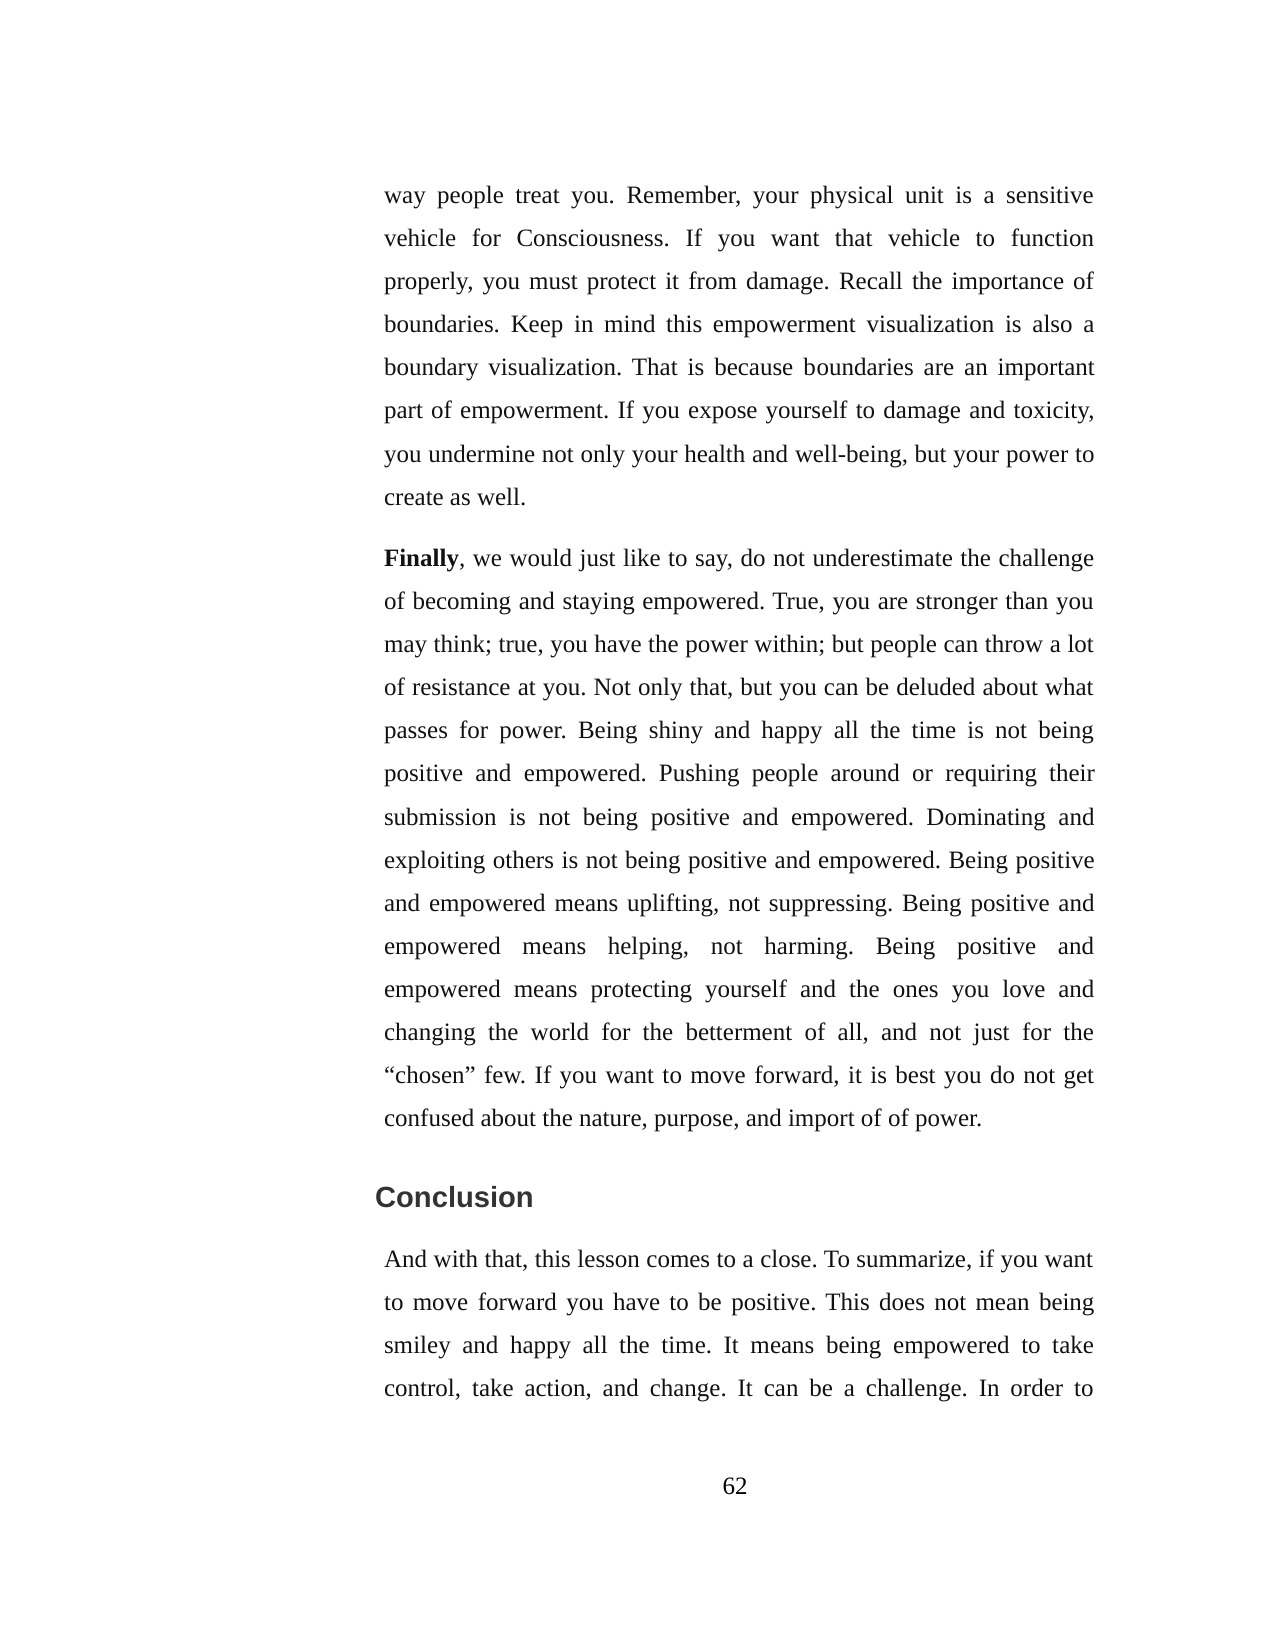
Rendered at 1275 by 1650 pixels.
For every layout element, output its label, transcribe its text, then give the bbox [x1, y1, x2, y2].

subtitle Conclusion [375, 1179, 1095, 1213]
text way people treat you. Remember, your physical unit is a sensitive vehicle for Consciousness. If you want that vehicle to function properly, you must protect it from damage. Recall the importance of boundaries. Keep in mind this empowerment visualization is also a boundary visualization. That is because boundaries are an important part of empowerment. If you expose yourself to damage and toxicity, you undermine not only your health and well-being, but your power to create as well. [384, 180, 1095, 511]
text Finally, we would just like to say, do not underestimate the challenge of becoming and staying empowered. True, you are stronger than you may think; true, you have the power within; but people can throw a lot of resistance at you. Not only that, but you can be deluded about what passes for power. Being shiny and happy all the time is not being positive and empowered. Pushing people around or requiring their submission is not being positive and empowered. Dominating and exploiting others is not being positive and empowered. Being positive and empowered means uplifting, not suppressing. Being positive and empowered means helping, not harming. Being positive and empowered means protecting yourself and the ones you love and changing the world for the betterment of all, and not just for the “chosen” few. If you want to move forward, it is best you do not get confused about the nature, purpose, and import of of power. [384, 543, 1095, 1132]
text And with that, this lesson comes to a close. To summarize, if you want to move forward you have to be positive. This does not mean being smiley and happy all the time. It means being empowered to take control, take action, and change. It can be a challenge. In order to [384, 1244, 1095, 1402]
